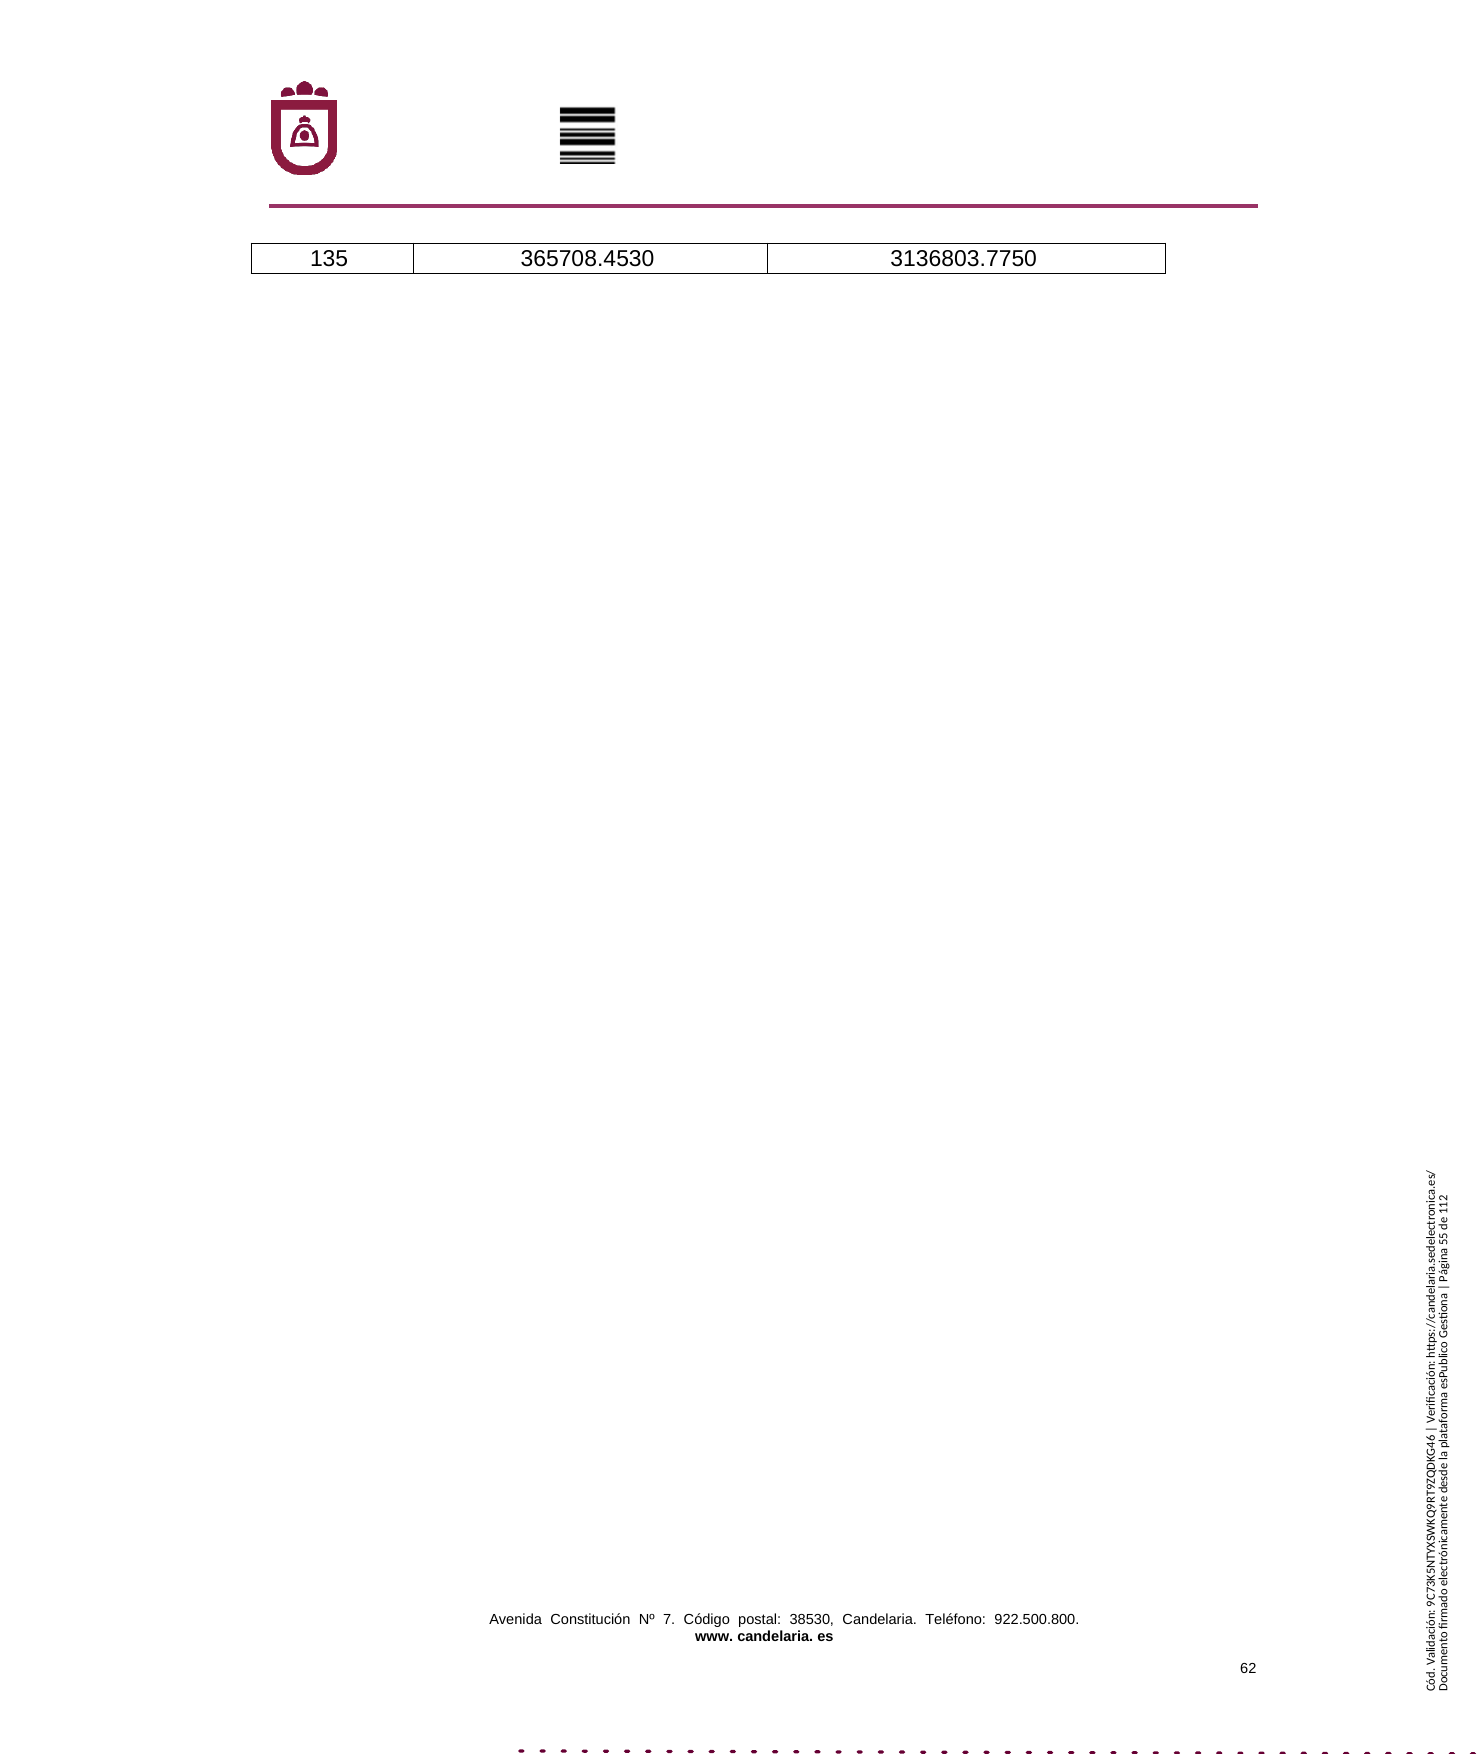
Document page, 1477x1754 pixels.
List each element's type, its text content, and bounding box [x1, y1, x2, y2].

table_cell 135 [252, 244, 413, 273]
table_cell 365708.4530 [414, 244, 767, 273]
table_cell 3136803.7750 [768, 244, 1165, 273]
